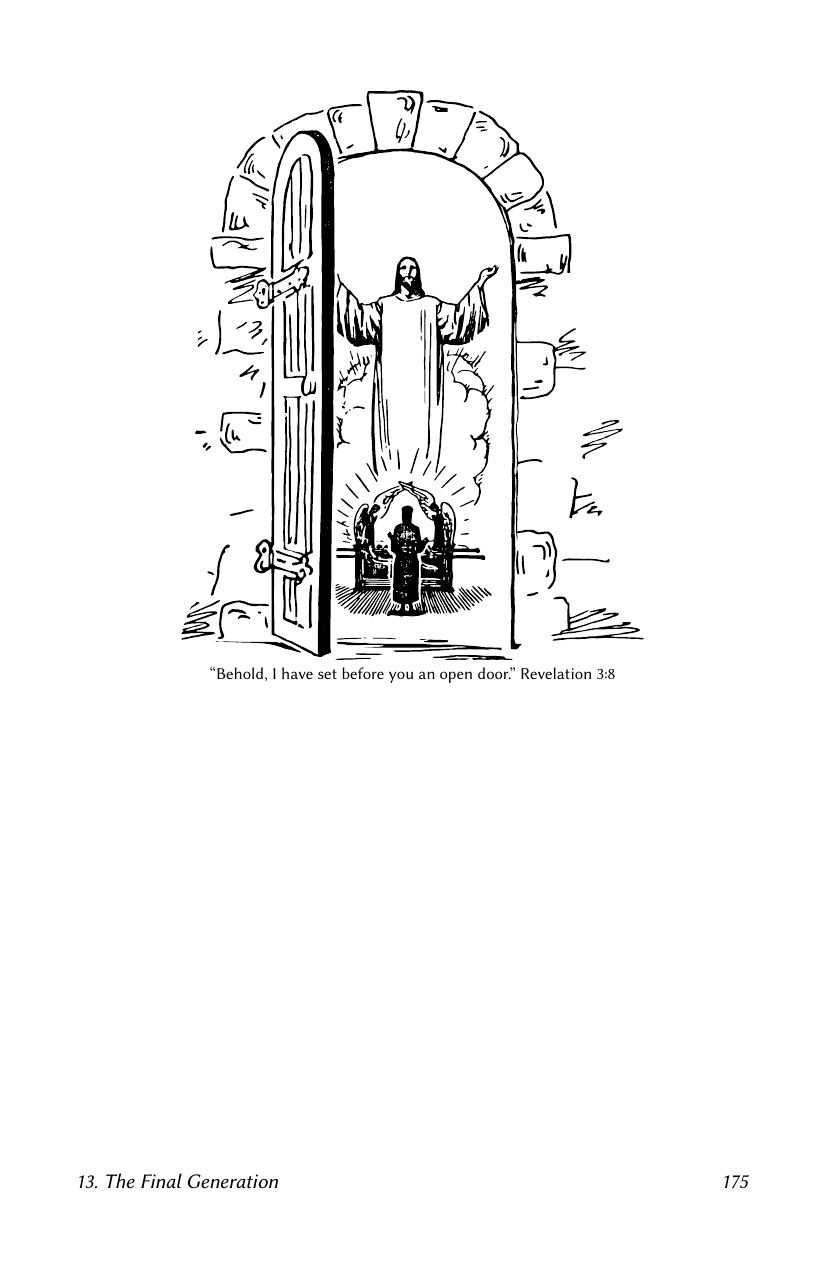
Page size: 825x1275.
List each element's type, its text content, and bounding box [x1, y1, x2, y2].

text “Behold, I have set before you an open door.” Revelation 3:8 [196, 90, 629, 684]
